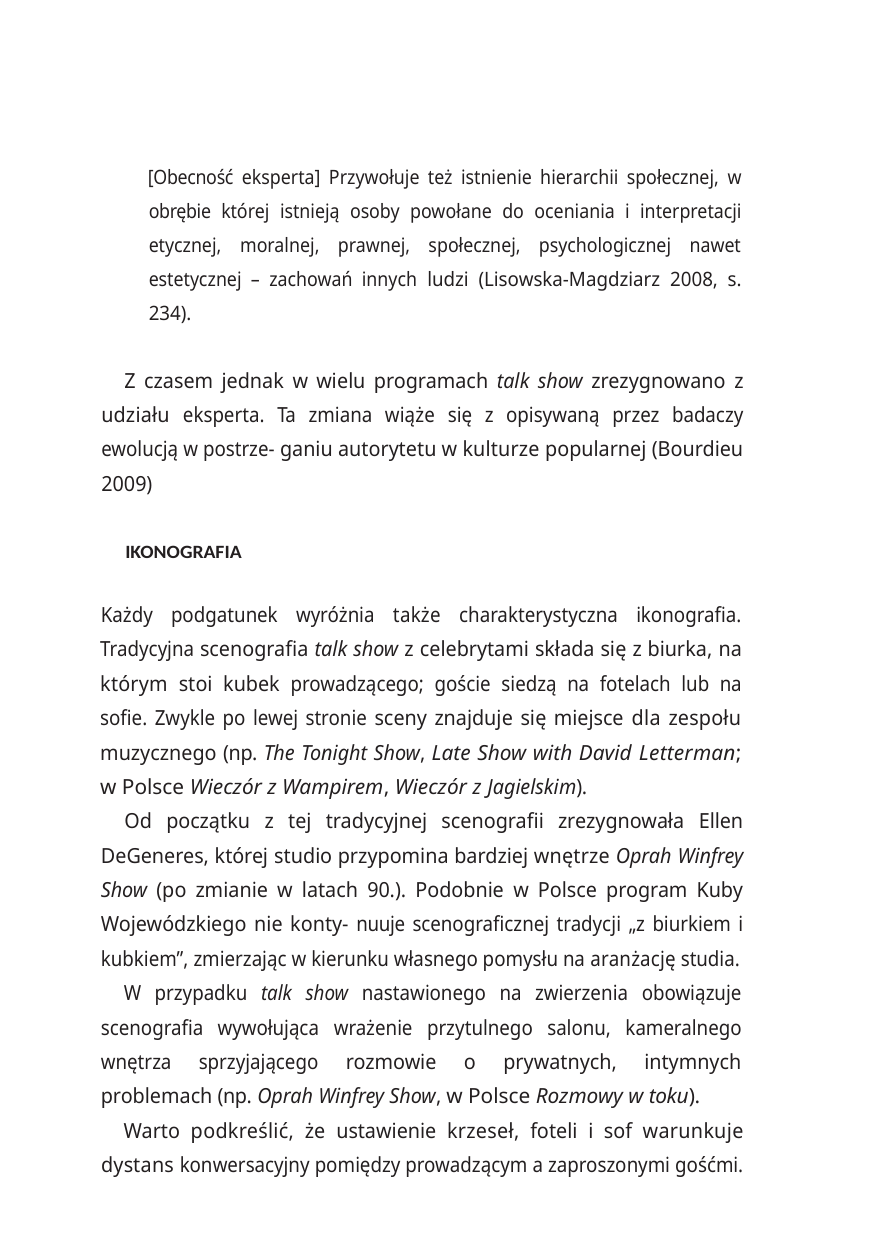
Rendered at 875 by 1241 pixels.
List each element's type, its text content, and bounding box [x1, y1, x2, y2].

text Każdy podgatunek wyróżnia także charakterystyczna ikonografia. Tradycyjna scenografia talk show z celebrytami składa się z biurka, na którym stoi kubek prowadzącego; goście siedzą na fotelach lub na sofie. Zwykle po lewej stronie sceny znajduje się miejsce dla zespołu muzycznego (np. The Tonight Show, Late Show with David Letterman; w Polsce Wieczór z Wampirem, Wieczór z Jagielskim). [100, 600, 742, 800]
text Warto podkreślić, że ustawienie krzeseł, foteli i sof warunkuje dystans konwersacyjny pomiędzy prowadzącym a zaproszonymi gośćmi. [101, 1116, 743, 1178]
text [Obecność eksperta] Przywołuje też istnienie hierarchii społecznej, w obrębie której istnieją osoby powołane do oceniania i interpretacji etycznej, moralnej, prawnej, społecznej, psychologicznej nawet estetycznej – zachowań innych ludzi (Lisowska-Magdziarz 2008, s. 234). [148, 163, 742, 326]
text Z czasem jednak w wielu programach talk show zrezygnowano z udziału eksperta. Ta zmiana wiąże się z opisywaną przez badaczy ewolucją w postrze- ganiu autorytetu w kulturze popularnej (Bourdieu 2009) [101, 366, 743, 497]
text W przypadku talk show nastawionego na zwierzenia obowiązuje scenografia wywołująca wrażenie przytulnego salonu, kameralnego wnętrza sprzyjającego rozmowie o prywatnych, intymnych problemach (np. Oprah Winfrey Show, w Polsce Rozmowy w toku). [101, 978, 742, 1110]
text Od początku z tej tradycyjnej scenografii zrezygnowała Ellen DeGeneres, której studio przypomina bardziej wnętrze Oprah Winfrey Show (po zmianie w latach 90.). Podobnie w Polsce program Kuby Wojewódzkiego nie konty- nuuje scenograficznej tradycji „z biurkiem i kubkiem”, zmierzając w kierunku własnego pomysłu na aranżację studia. [101, 806, 743, 972]
text IKONOGRAFIA [125, 540, 755, 563]
